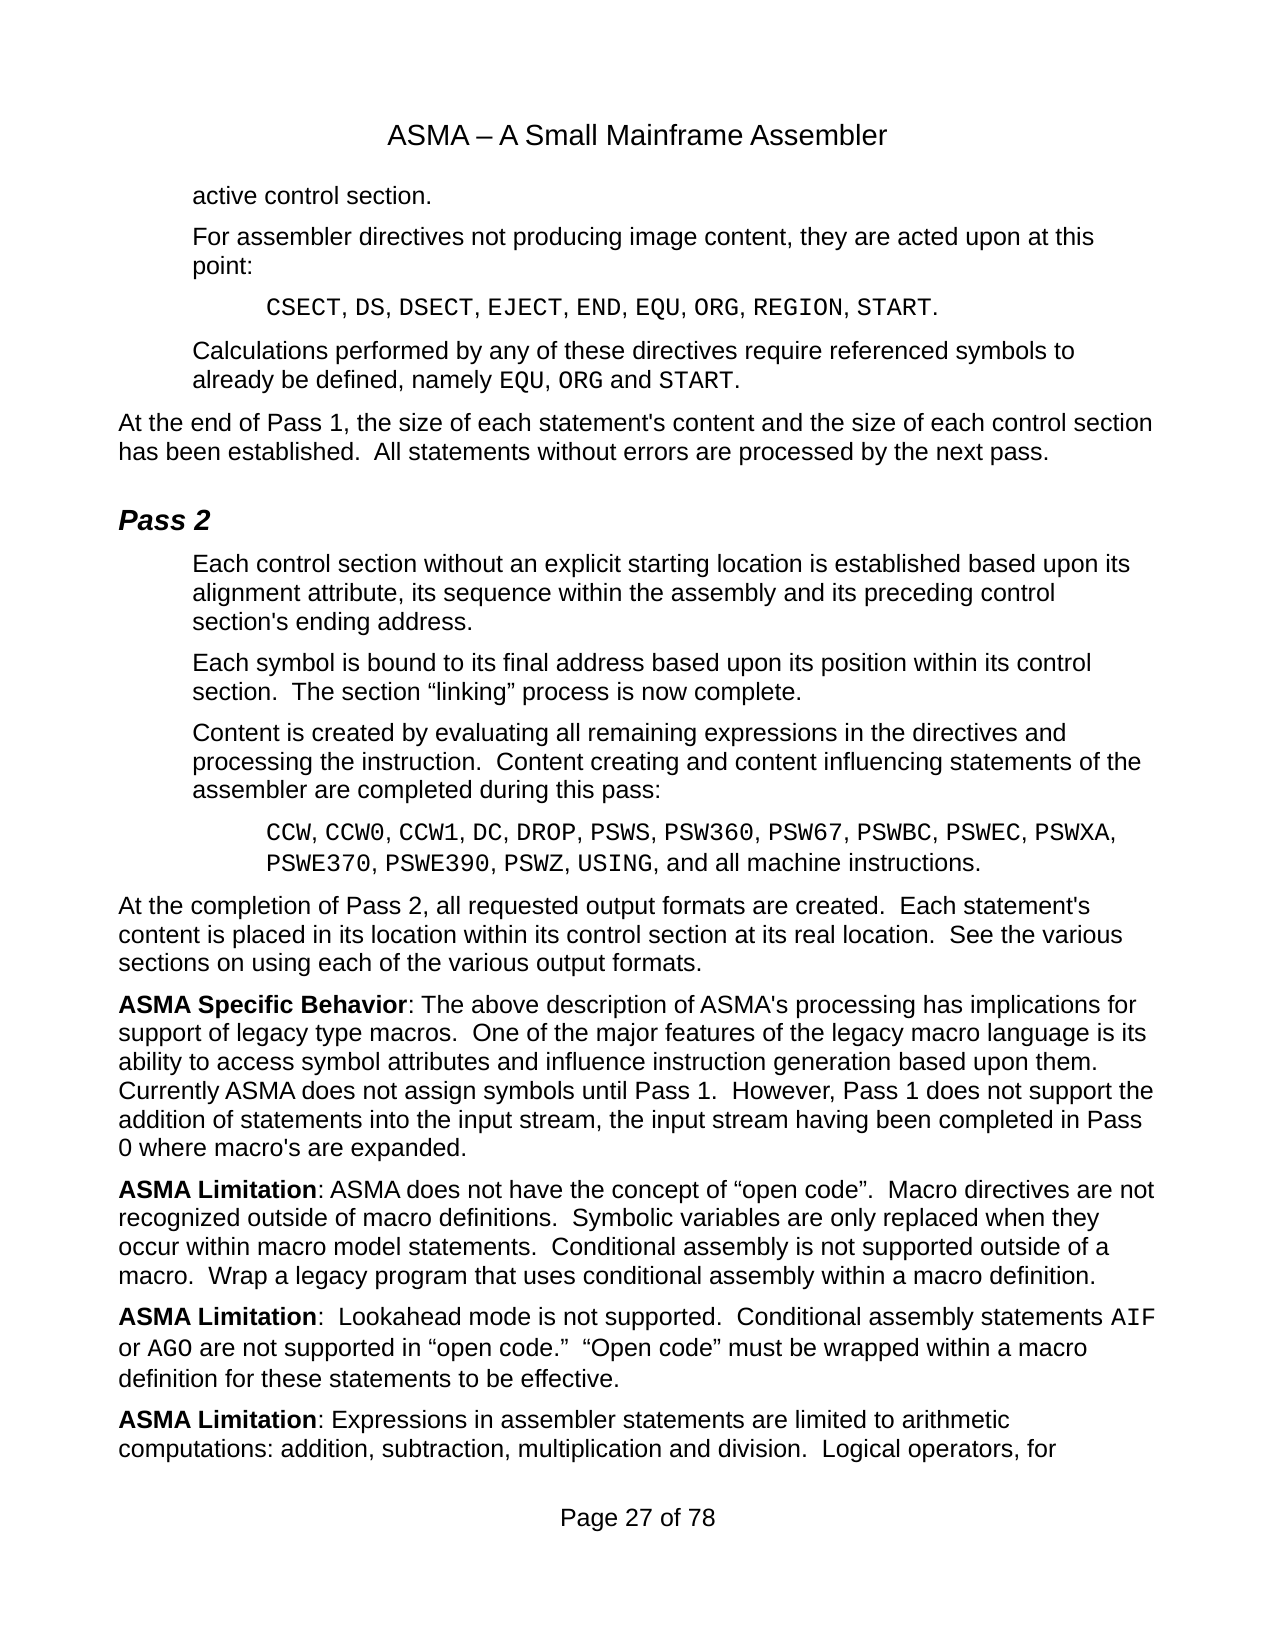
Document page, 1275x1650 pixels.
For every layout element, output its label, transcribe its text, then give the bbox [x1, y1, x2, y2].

subtitle Pass 2 [118, 503, 1157, 537]
text At the end of Pass 1, the size of each statement's content and the size of each control section has been established. All statements without errors are processed by the next pass. [118, 408, 1157, 466]
text Each control section without an explicit starting location is established based upon its alignment attribute, its sequence within the assembly and its preceding control section's ending address. [192, 549, 1157, 635]
text ASMA Specific Behavior: The above description of ASMA's processing has implications for support of legacy type macros. One of the major features of the legacy macro language is its ability to access symbol attributes and influence instruction generation based upon them. Currently ASMA does not assign symbols until Pass 1. However, Pass 1 does not support the addition of statements into the input stream, the input stream having been completed in Pass 0 where macro's are expanded. [118, 990, 1157, 1162]
text CSECT, DS, DSECT, EJECT, END, EQU, ORG, REGION, START. [266, 292, 1157, 323]
text ASMA Limitation: Expressions in assembler statements are limited to arithmetic computations: addition, subtraction, multiplication and division. Logical operators, for [118, 1405, 1157, 1463]
text ASMA Limitation: ASMA does not have the concept of “open code”. Macro directives are not recognized outside of macro definitions. Symbolic variables are only replaced when they occur within macro model statements. Conditional assembly is not supported outside of a macro. Wrap a legacy program that uses conditional assembly within a macro definition. [118, 1175, 1157, 1290]
text ASMA Limitation: Lookahead mode is not supported. Conditional assembly statements AIF or AGO are not supported in “open code.” “Open code” must be wrapped within a macro definition for these statements to be effective. [118, 1302, 1157, 1393]
text Each symbol is bound to its final address based upon its position within its control section. The section “linking” process is now complete. [192, 648, 1157, 705]
text Calculations performed by any of these directives require referenced symbols to already be defined, namely EQU, ORG and START. [192, 336, 1157, 396]
text For assembler directives not producing image content, they are acted upon at this point: [192, 222, 1157, 280]
text CCW, CCW0, CCW1, DC, DROP, PSWS, PSW360, PSW67, PSWBC, PSWEC, PSWXA, PSWE370, PSWE390, PSWZ, USING, and all machine instructions. [266, 817, 1157, 878]
text active control section. [192, 181, 1157, 210]
text At the completion of Pass 2, all requested output formats are created. Each statement's content is placed in its location within its control section at its real location. See the various sections on using each of the various output formats. [118, 891, 1157, 977]
text Content is created by evaluating all remaining expressions in the directives and processing the instruction. Content creating and content influencing statements of the assembler are completed during this pass: [192, 718, 1157, 804]
